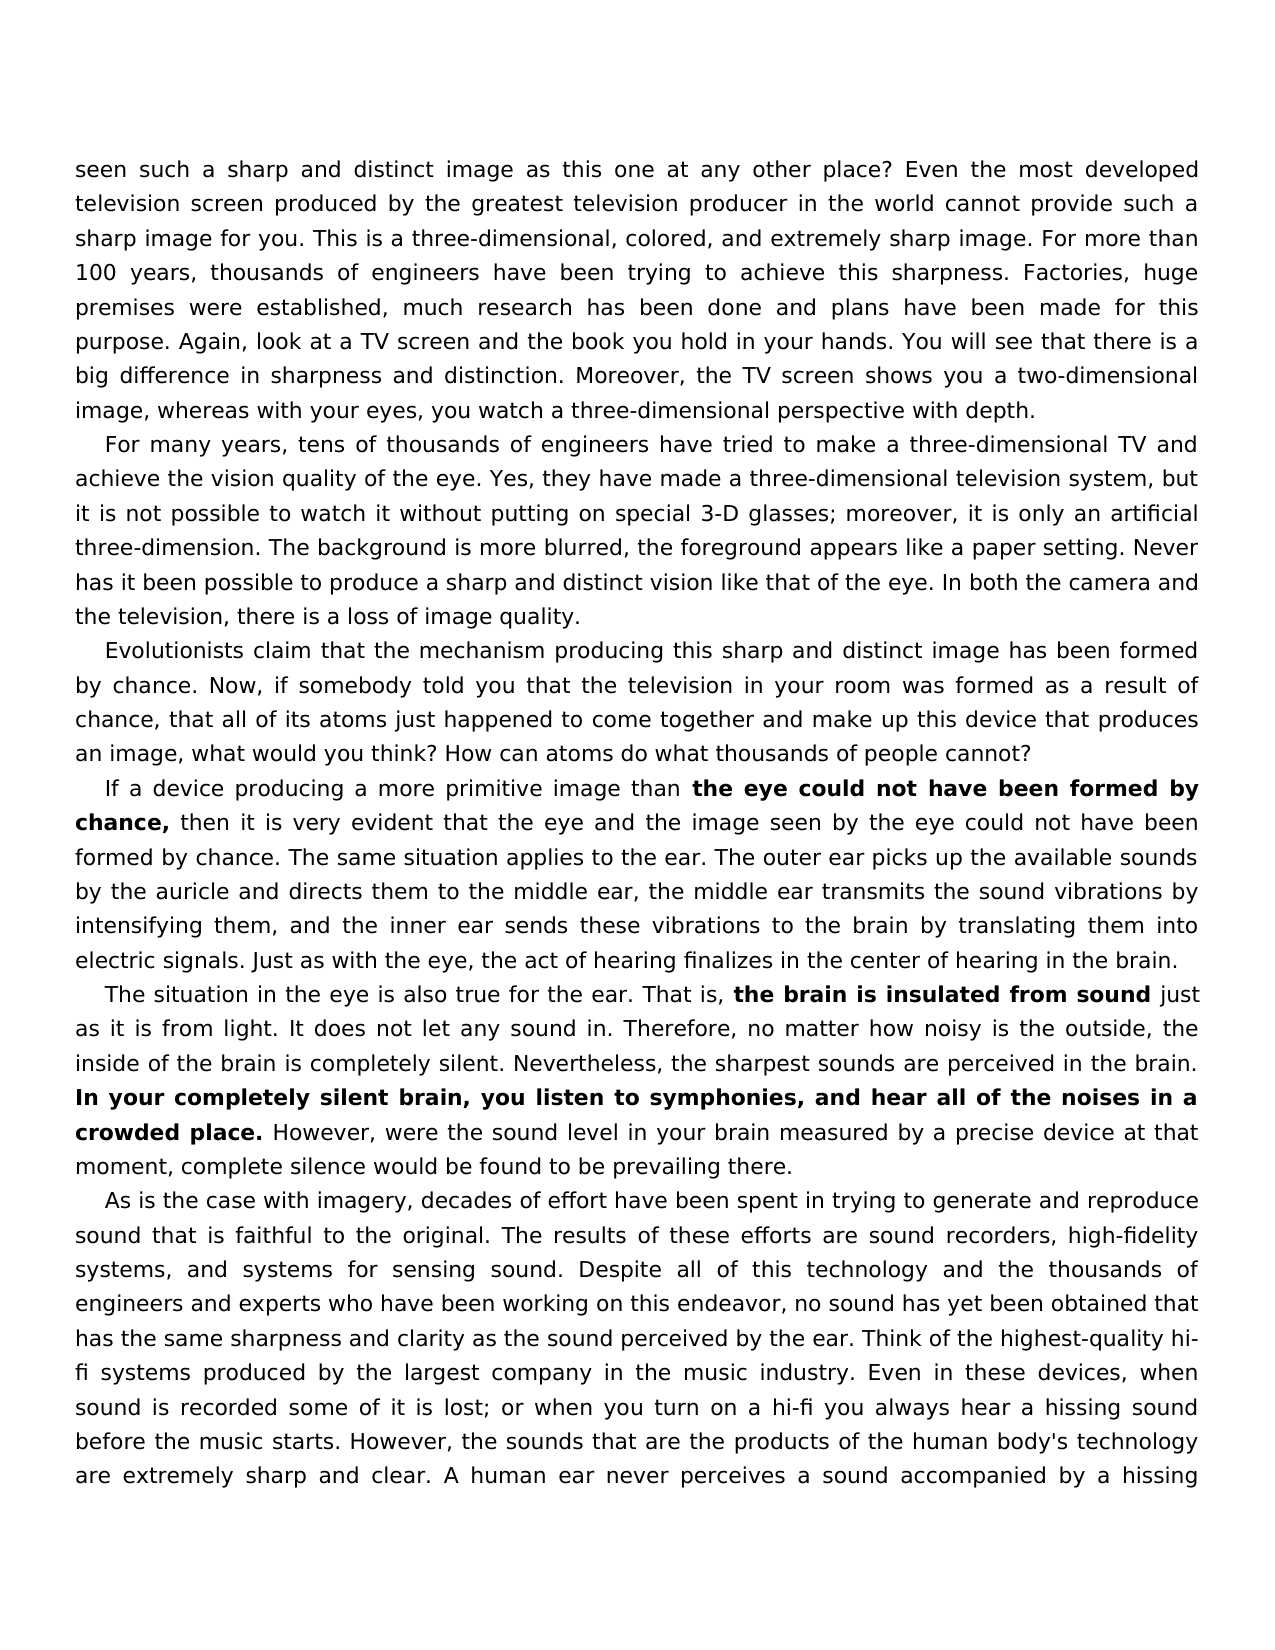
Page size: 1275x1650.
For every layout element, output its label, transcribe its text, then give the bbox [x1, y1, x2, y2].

text Evolutionists claim that the mechanism producing this sharp and distinct image has been formed by chance. Now, if somebody told you that the television in your room was formed as a result of chance, that all of its atoms just happened to come together and make up this device that produces an image, what would you think? How can atoms do what thousands of people cannot? [75, 631, 1200, 769]
text The situation in the eye is also true for the ear. That is, the brain is insulated from sound just as it is from light. It does not let any sound in. Therefore, no matter how noisy is the outside, the inside of the brain is completely silent. Nevertheless, the sharpest sounds are perceived in the brain. In your completely silent brain, you listen to symphonies, and hear all of the noises in a crowded place. However, were the sound level in your brain measured by a precise device at that moment, complete silence would be found to be prevailing there. [75, 975, 1200, 1181]
text For many years, tens of thousands of engineers have tried to make a three-dimensional TV and achieve the vision quality of the eye. Yes, they have made a three-dimensional television system, but it is not possible to watch it without putting on special 3-D glasses; moreover, it is only an artificial three-dimension. The background is more blurred, the foreground appears like a paper setting. Never has it been possible to produce a sharp and distinct vision like that of the eye. In both the camera and the television, there is a loss of image quality. [75, 425, 1200, 631]
text As is the case with imagery, decades of effort have been spent in trying to generate and reproduce sound that is faithful to the original. The results of these efforts are sound recorders, high-fidelity systems, and systems for sensing sound. Despite all of this technology and the thousands of engineers and experts who have been working on this endeavor, no sound has yet been obtained that has the same sharpness and clarity as the sound perceived by the ear. Think of the highest-quality hi-fi systems produced by the largest company in the music industry. Even in these devices, when sound is recorded some of it is lost; or when you turn on a hi-fi you always hear a hissing sound before the music starts. However, the sounds that are the products of the human body's technology are extremely sharp and clear. A human ear never perceives a sound accompanied by a hissing [75, 1181, 1200, 1491]
text seen such a sharp and distinct image as this one at any other place? Even the most developed television screen produced by the greatest television producer in the world cannot provide such a sharp image for you. This is a three-dimensional, colored, and extremely sharp image. For more than 100 years, thousands of engineers have been trying to achieve this sharpness. Factories, huge premises were established, much research has been done and plans have been made for this purpose. Again, look at a TV screen and the book you hold in your hands. You will see that there is a big difference in sharpness and distinction. Moreover, the TV screen shows you a two-dimensional image, whereas with your eyes, you watch a three-dimensional perspective with depth. [75, 150, 1200, 425]
text If a device producing a more primitive image than the eye could not have been formed by chance, then it is very evident that the eye and the image seen by the eye could not have been formed by chance. The same situation applies to the ear. The outer ear picks up the available sounds by the auricle and directs them to the middle ear, the middle ear transmits the sound vibrations by intensifying them, and the inner ear sends these vibrations to the brain by translating them into electric signals. Just as with the eye, the act of hearing finalizes in the center of hearing in the brain. [75, 769, 1200, 975]
